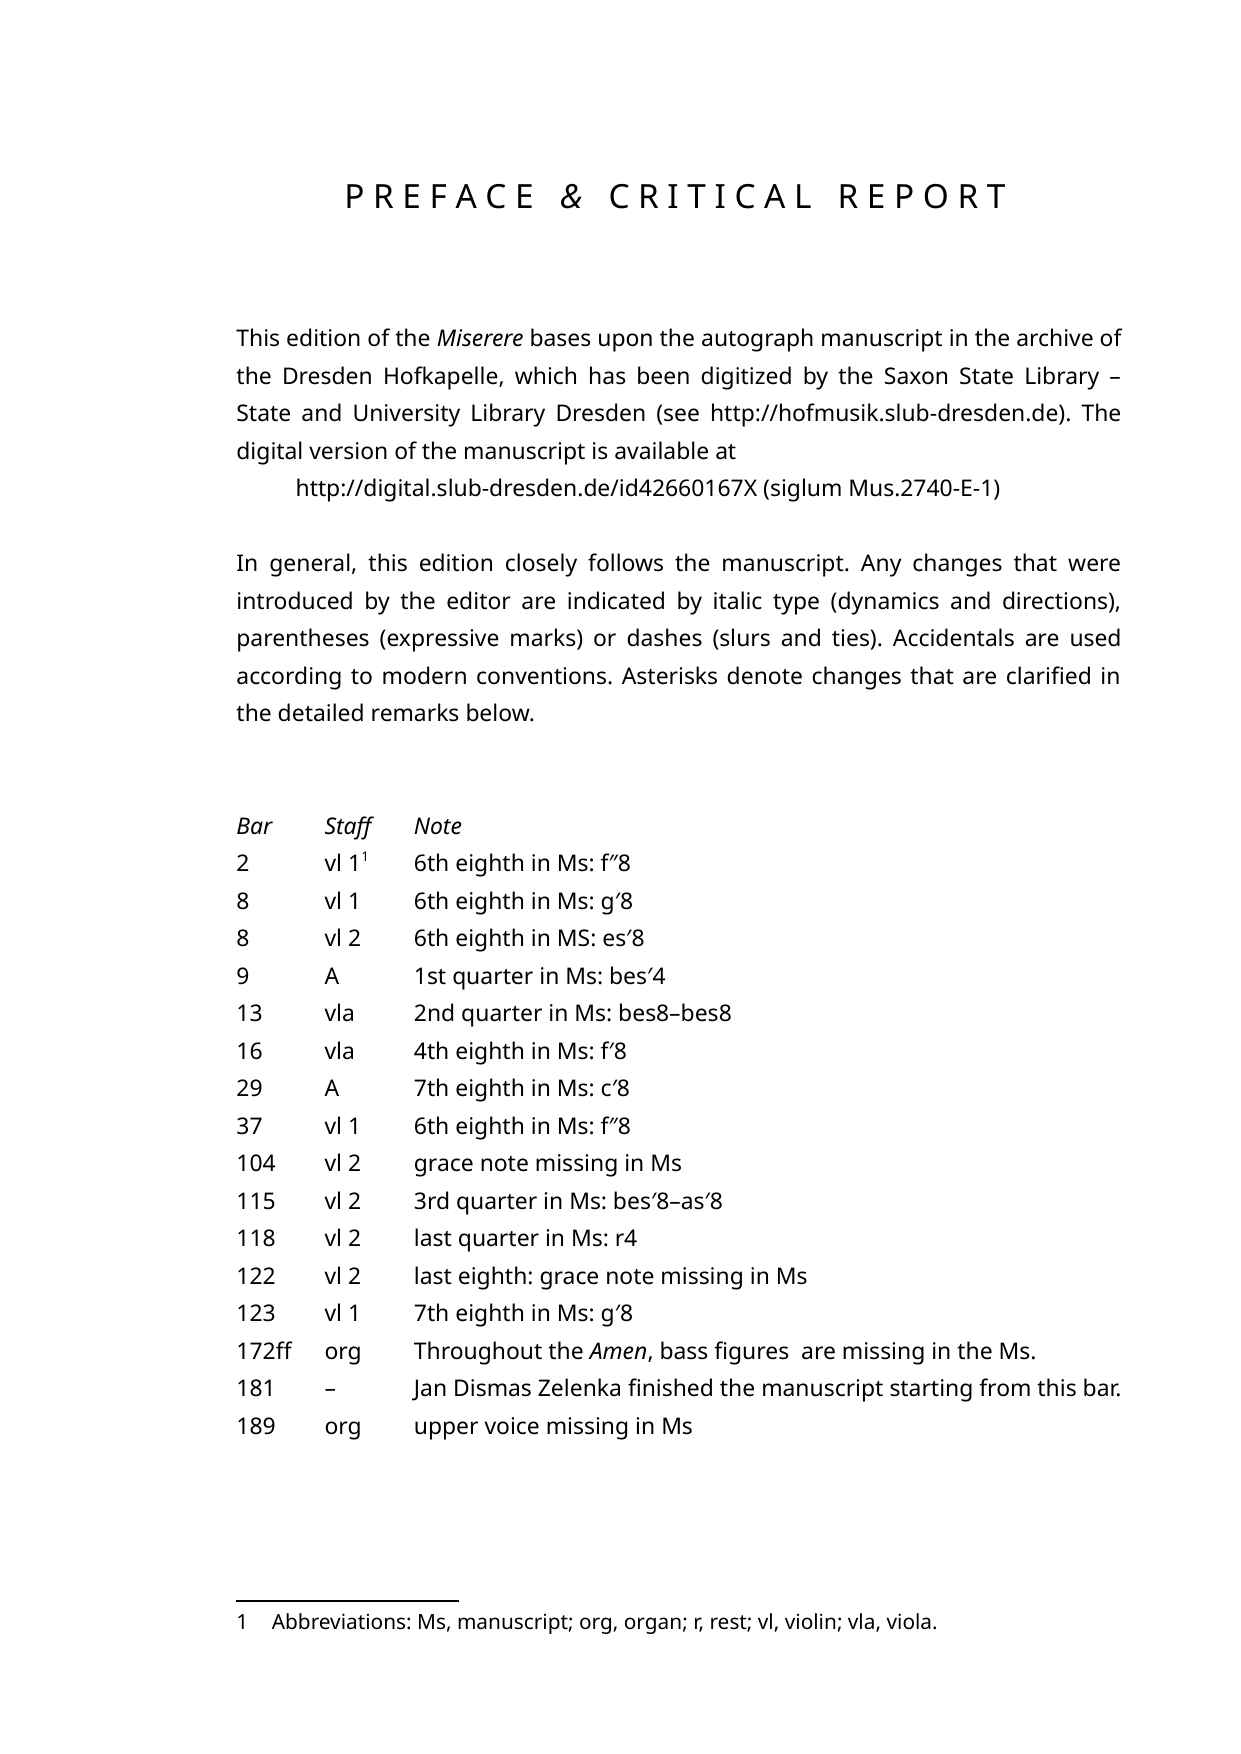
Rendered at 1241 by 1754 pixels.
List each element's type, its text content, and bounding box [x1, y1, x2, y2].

text Bar Staff Note 2 vl 1 6th eighth in Ms: f″8 8 vl 1 6th eighth in Ms: g′8 8 vl 2 6th eighth in MS: es′8 9 A 1st quarter in Ms: bes′4 13 vla 2nd quarter in Ms: bes8–bes8 16 vla 4th eighth in Ms: f′8 29 A 7th eighth in Ms: c′8 37 vl 1 6th eighth in Ms: f″8 104 vl 2 grace note missing in Ms 115 vl 2 3rd quarter in Ms: bes′8–as′8 118 vl 2 last quarter in Ms: r4 122 vl 2 last eighth: grace note missing in Ms 123 vl 1 7th eighth in Ms: g′8 172ff org Throughout the Amen, bass figures are missing in the Ms. 181 – Jan Dismas Zelenka finished the manuscript starting from this bar. 189 org upper voice missing in Ms [236, 810, 1122, 1591]
text P R E F A C E & C R I T I C A L R E P O R T [236, 173, 1122, 218]
text Abbreviations: Ms, manuscript; org, organ; r, rest; vl, violin; vla, viola. [236, 1607, 1122, 1636]
text This edition of the Miserere bases upon the autograph manuscript in the archive of the Dresden Hofkapelle, which has been digitized by the Saxon State Library – State and University Library Dresden (see http://hofmusik.slub-dresden.de). The digital version of the manuscript is available at [236, 322, 1122, 466]
text http://digital.slub-dresden.de/id42660167X (siglum Mus.2740-E-1) [236, 472, 1122, 504]
text In general, this edition closely follows the manuscript. Any changes that were introduced by the editor are indicated by italic type (dynamics and directions), parentheses (expressive marks) or dashes (slurs and ties). Accidentals are used according to modern conventions. Asterisks denote changes that are clarified in the detailed remarks below. [236, 547, 1122, 729]
